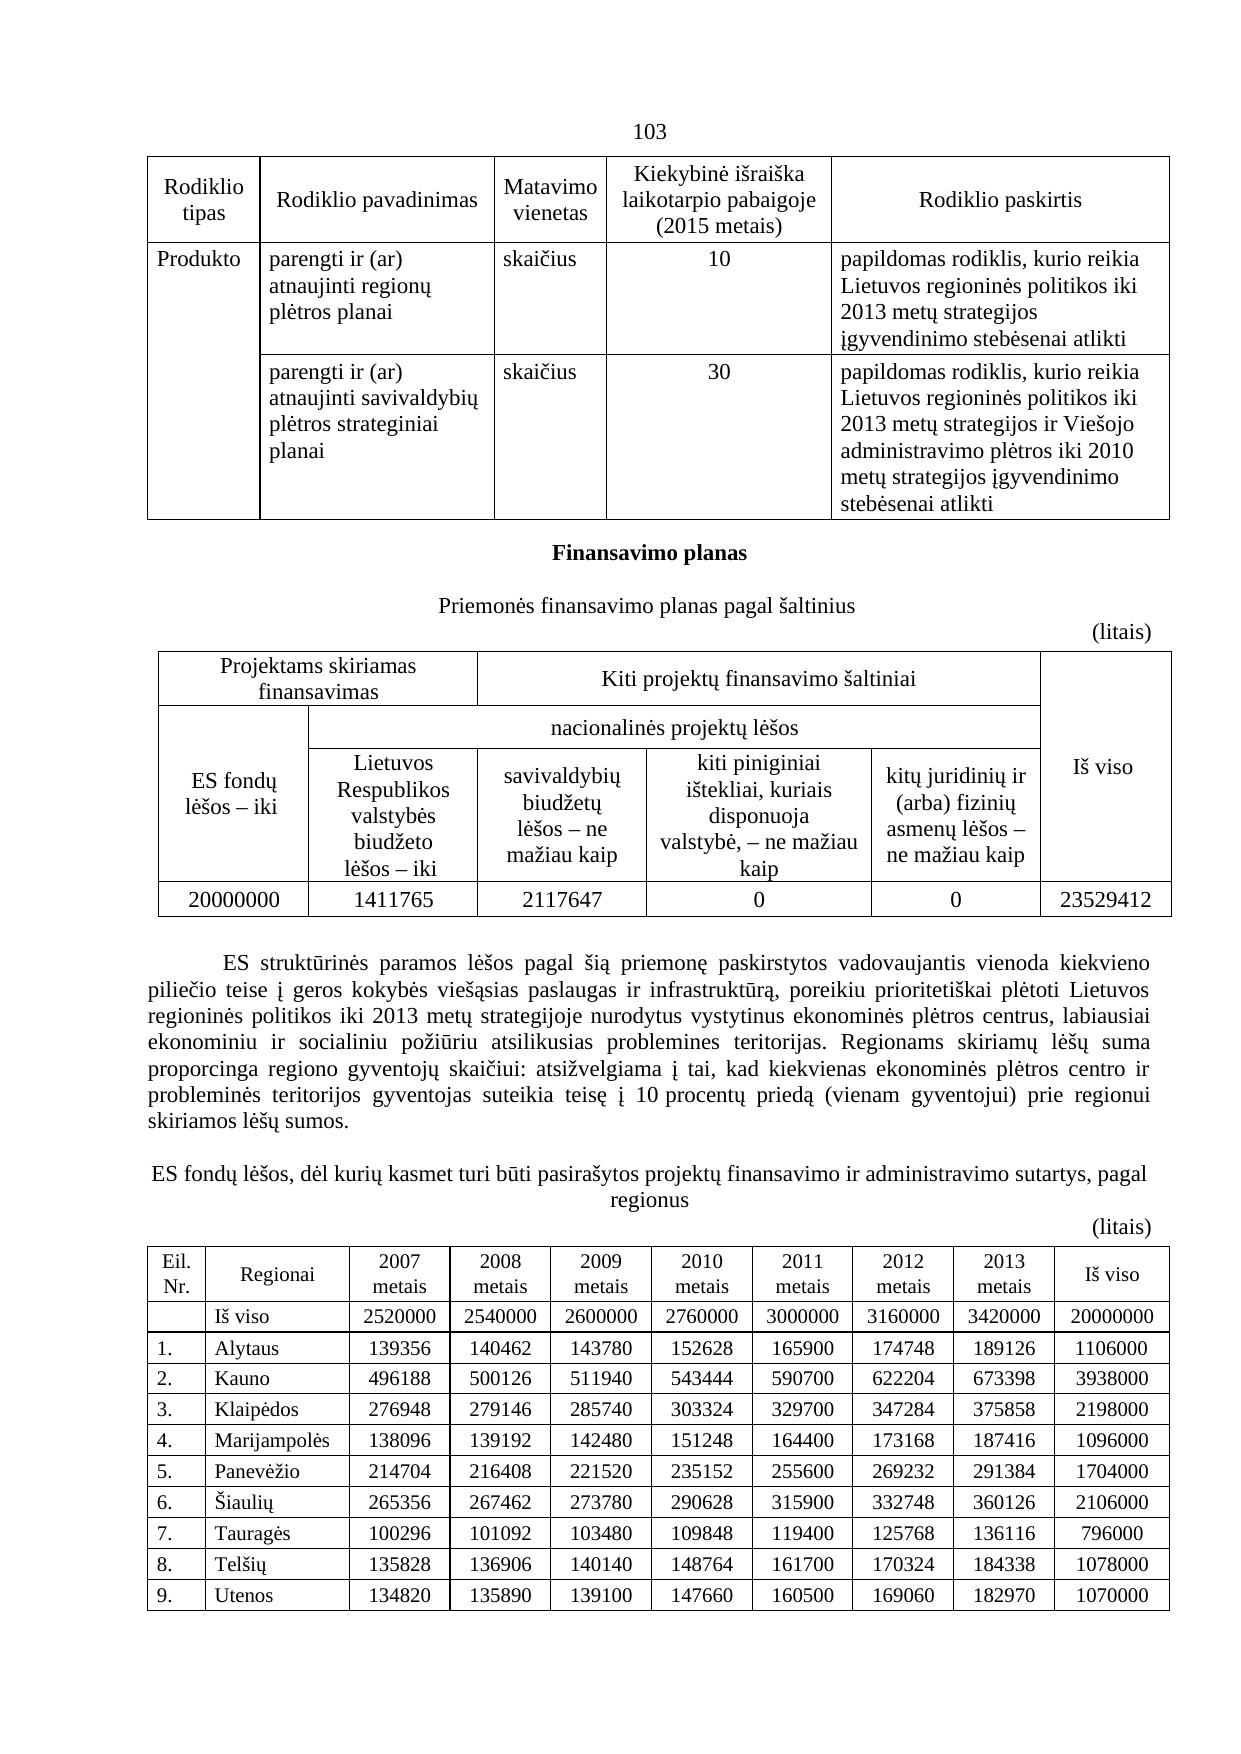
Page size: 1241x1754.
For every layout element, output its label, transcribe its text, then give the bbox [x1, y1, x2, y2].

table_header 2011 metais [753, 1247, 852, 1301]
table_cell 164400 [753, 1425, 852, 1455]
table_cell 125768 [853, 1518, 953, 1548]
table_cell 101092 [451, 1518, 550, 1548]
table_cell Šiaulių [206, 1487, 349, 1517]
table_cell 109848 [652, 1518, 752, 1548]
table_cell 147660 [652, 1580, 752, 1610]
table_cell 7. [148, 1518, 205, 1548]
table_cell 2520000 [350, 1302, 449, 1331]
table_header 2008 metais [451, 1247, 550, 1301]
table_cell 2. [148, 1364, 205, 1393]
table_cell papildomas rodiklis, kurio reikia Lietuvos regioninės politikos iki 2013 metų strategijos ir Viešojo administravimo plėtros iki 2010 metų strategijos įgyvendinimo stebėsenai atlikti [832, 355, 1169, 519]
table_cell 23529412 [1041, 882, 1171, 916]
table_cell 1106000 [1055, 1333, 1169, 1362]
table_cell Alytaus [206, 1333, 349, 1362]
table_cell nacionalinės projektų lėšos [309, 706, 1040, 748]
table_cell 265356 [350, 1487, 449, 1517]
table_cell 139192 [451, 1425, 550, 1455]
table_cell 119400 [753, 1518, 852, 1548]
table_cell 279146 [451, 1394, 550, 1424]
table_cell 273780 [551, 1487, 651, 1517]
table_cell 165900 [753, 1333, 852, 1362]
table_cell 276948 [350, 1394, 449, 1424]
table_cell 184338 [954, 1549, 1054, 1579]
table_cell 140462 [451, 1333, 550, 1362]
table_cell 151248 [652, 1425, 752, 1455]
table_cell skaičius [495, 355, 606, 519]
table_cell 511940 [551, 1364, 651, 1393]
table_cell 182970 [954, 1580, 1054, 1610]
table_header 2007 metais [350, 1247, 449, 1301]
table_cell parengti ir (ar) atnaujinti regionų plėtros planai [261, 243, 494, 354]
table_cell 170324 [853, 1549, 953, 1579]
table_cell Iš viso [206, 1302, 349, 1331]
table_cell 329700 [753, 1394, 852, 1424]
table_cell 169060 [853, 1580, 953, 1610]
text ES fondų lėšos, dėl kurių kasmet turi būti pasirašytos projektų finansavimo ir administravimo sutartys, pagal regionus [148, 1160, 1152, 1213]
table_cell 255600 [753, 1456, 852, 1486]
table_cell parengti ir (ar) atnaujinti savivaldybių plėtros strateginiai planai [261, 355, 494, 519]
table_cell 10 [607, 243, 831, 354]
table_cell papildomas rodiklis, kurio reikia Lietuvos regioninės politikos iki 2013 metų strategijos įgyvendinimo stebėsenai atlikti [832, 243, 1169, 354]
table_cell 135828 [350, 1549, 449, 1579]
table_cell 3000000 [753, 1302, 852, 1331]
table_cell Lietuvos Respublikos valstybės biudžeto lėšos – iki [309, 749, 477, 881]
text Priemonės finansavimo planas pagal šaltinius [148, 592, 1152, 618]
table_cell Telšių [206, 1549, 349, 1579]
table_cell 143780 [551, 1333, 651, 1362]
table_cell kiti piniginiai ištekliai, kuriais disponuoja valstybė, – ne mažiau kaip [647, 749, 871, 881]
table_header Iš viso [1055, 1247, 1169, 1301]
table_cell 3. [148, 1394, 205, 1424]
table_cell 1070000 [1055, 1580, 1169, 1610]
table_cell 673398 [954, 1364, 1054, 1393]
table_cell 173168 [853, 1425, 953, 1455]
table_cell 500126 [451, 1364, 550, 1393]
table_cell 291384 [954, 1456, 1054, 1486]
table_cell 285740 [551, 1394, 651, 1424]
table_cell Marijampolės [206, 1425, 349, 1455]
text (litais) [148, 618, 1152, 644]
table_cell 2760000 [652, 1302, 752, 1331]
table_cell 303324 [652, 1394, 752, 1424]
table_cell kitų juridinių ir (arba) fizinių asmenų lėšos – ne mažiau kaip [872, 749, 1040, 881]
table_cell Kauno [206, 1364, 349, 1393]
table_header Matavimo vienetas [495, 157, 606, 242]
table_cell 103480 [551, 1518, 651, 1548]
table_header Regionai [206, 1247, 349, 1301]
table_cell Produkto [148, 243, 259, 519]
table_cell 174748 [853, 1333, 953, 1362]
table_cell 189126 [954, 1333, 1054, 1362]
table_cell 6. [148, 1487, 205, 1517]
table_cell 796000 [1055, 1518, 1169, 1548]
table_cell 134820 [350, 1580, 449, 1610]
table_cell 290628 [652, 1487, 752, 1517]
table_cell 5. [148, 1456, 205, 1486]
table_cell Klaipėdos [206, 1394, 349, 1424]
table_header 2013 metais [954, 1247, 1054, 1301]
table_cell 0 [647, 882, 871, 916]
table_cell 152628 [652, 1333, 752, 1362]
table_cell 100296 [350, 1518, 449, 1548]
table_cell 214704 [350, 1456, 449, 1486]
table_cell 138096 [350, 1425, 449, 1455]
table_cell 267462 [451, 1487, 550, 1517]
table_cell skaičius [495, 243, 606, 354]
table_cell 8. [148, 1549, 205, 1579]
table_cell 1704000 [1055, 1456, 1169, 1486]
table_cell 136906 [451, 1549, 550, 1579]
table_header Rodiklio paskirtis [832, 157, 1169, 242]
table_cell Tauragės [206, 1518, 349, 1548]
table_cell 221520 [551, 1456, 651, 1486]
table_cell 216408 [451, 1456, 550, 1486]
table_header Kiekybinė išraiška laikotarpio pabaigoje (2015 metais) [607, 157, 831, 242]
table_header 2012 metais [853, 1247, 953, 1301]
table_cell 20000000 [1055, 1302, 1169, 1331]
table_cell 161700 [753, 1549, 852, 1579]
table_cell 332748 [853, 1487, 953, 1517]
table_cell 0 [872, 882, 1040, 916]
table_cell 187416 [954, 1425, 1054, 1455]
text ES struktūrinės paramos lėšos pagal šią priemonę paskirstytos vadovaujantis vienoda kiekvieno piliečio teise į geros kokybės viešąsias paslaugas ir infrastruktūrą, poreikiu prioritetiškai plėtoti Lietuvos regioninės politikos iki 2013 metų strategijoje nurodytus vystytinus ekonominės plėtros centrus, labiausiai ekonominiu ir socialiniu požiūriu atsilikusias problemines teritorijas. Regionams skiriamų lėšų suma proporcinga regiono gyventojų skaičiui: atsižvelgiama į tai, kad kiekvienas ekonominės plėtros centro ir probleminės teritorijos gyventojas suteikia teisę į 10 procentų priedą (vienam gyventojui) prie regionui skiriamos lėšų sumos. [148, 949, 1152, 1134]
table_cell 148764 [652, 1549, 752, 1579]
table_cell 3938000 [1055, 1364, 1169, 1393]
table_cell 139356 [350, 1333, 449, 1362]
text Finansavimo planas [148, 539, 1152, 565]
table_cell 2540000 [451, 1302, 550, 1331]
table_cell 30 [607, 355, 831, 519]
table_cell 269232 [853, 1456, 953, 1486]
table_cell Panevėžio [206, 1456, 349, 1486]
text (litais) [148, 1213, 1152, 1239]
table_header Projektams skiriamas finansavimas [159, 652, 477, 704]
table_header Kiti projektų finansavimo šaltiniai [478, 652, 1040, 704]
table_cell 1078000 [1055, 1549, 1169, 1579]
table_header Eil. Nr. [148, 1247, 205, 1301]
table_cell savivaldybių biudžetų lėšos – ne mažiau kaip [478, 749, 646, 881]
table_cell 347284 [853, 1394, 953, 1424]
table_cell 590700 [753, 1364, 852, 1393]
table_cell 235152 [652, 1456, 752, 1486]
table_cell 1096000 [1055, 1425, 1169, 1455]
table_header 2009 metais [551, 1247, 651, 1301]
table_cell 622204 [853, 1364, 953, 1393]
table_header Rodiklio pavadinimas [261, 157, 494, 242]
table_cell 543444 [652, 1364, 752, 1393]
table_cell Utenos [206, 1580, 349, 1610]
table_cell 315900 [753, 1487, 852, 1517]
table_header Iš viso [1041, 652, 1171, 881]
table_header 2010 metais [652, 1247, 752, 1301]
table_cell 2600000 [551, 1302, 651, 1331]
table_cell 496188 [350, 1364, 449, 1393]
table_cell ES fondų lėšos – iki [159, 706, 308, 881]
table_cell 136116 [954, 1518, 1054, 1548]
table_cell 2198000 [1055, 1394, 1169, 1424]
table_header Rodiklio tipas [148, 157, 259, 242]
table_cell 3160000 [853, 1302, 953, 1331]
table_cell 1. [148, 1333, 205, 1362]
table_cell 2106000 [1055, 1487, 1169, 1517]
table_cell 9. [148, 1580, 205, 1610]
table_cell 360126 [954, 1487, 1054, 1517]
table_cell 3420000 [954, 1302, 1054, 1331]
table_cell 140140 [551, 1549, 651, 1579]
table_cell 375858 [954, 1394, 1054, 1424]
table_cell 20000000 [159, 882, 308, 916]
table_cell [148, 1302, 205, 1331]
table_cell 135890 [451, 1580, 550, 1610]
table_cell 160500 [753, 1580, 852, 1610]
table_cell 142480 [551, 1425, 651, 1455]
table_cell 139100 [551, 1580, 651, 1610]
table_cell 4. [148, 1425, 205, 1455]
table_cell 1411765 [309, 882, 477, 916]
table_cell 2117647 [478, 882, 646, 916]
